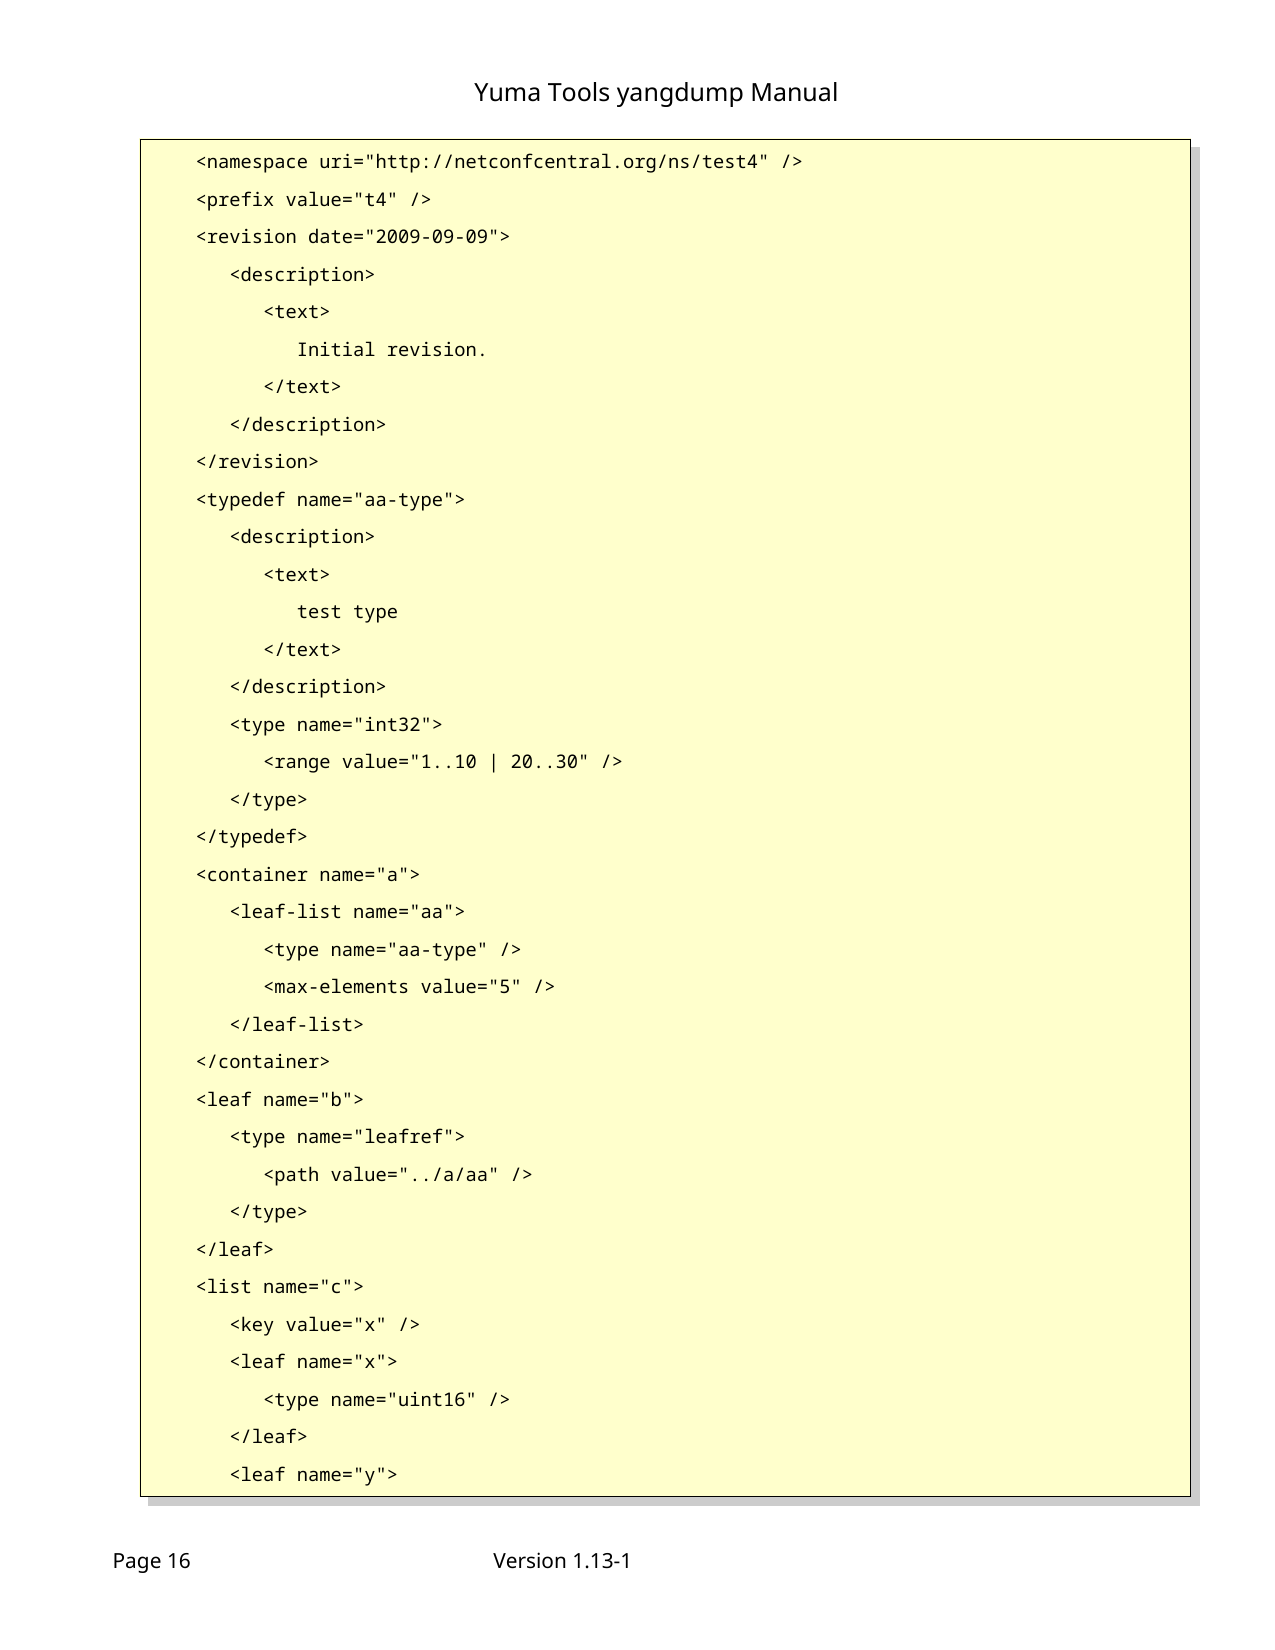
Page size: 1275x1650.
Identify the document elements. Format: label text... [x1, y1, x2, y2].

text <leaf name="y"> [141, 1451, 1190, 1496]
text <description> [141, 513, 1190, 549]
text </revision> [141, 438, 1190, 474]
text </typedef> [141, 813, 1190, 849]
text <type name="int32"> [141, 701, 1190, 737]
text <revision date="2009-09-09"> [141, 213, 1190, 249]
text <prefix value="t4" /> [141, 176, 1190, 212]
text <leaf name="b"> [141, 1076, 1190, 1112]
text </leaf> [141, 1413, 1190, 1449]
text Initial revision. [141, 326, 1190, 362]
text <typedef name="aa-type"> [141, 476, 1190, 512]
text <container name="a"> [141, 851, 1190, 887]
text </type> [141, 1188, 1190, 1224]
text <path value="../a/aa" /> [141, 1151, 1190, 1187]
text <description> [141, 251, 1190, 287]
text <range value="1..10 | 20..30" /> [141, 738, 1190, 774]
text </description> [141, 663, 1190, 699]
text </text> [141, 626, 1190, 662]
text <text> [141, 551, 1190, 587]
text <text> [141, 288, 1190, 324]
text <leaf-list name="aa"> [141, 888, 1190, 924]
text <leaf name="x"> [141, 1338, 1190, 1374]
text <namespace uri="http://netconfcentral.org/ns/test4" /> [141, 140, 1190, 174]
text <type name="leafref"> [141, 1113, 1190, 1149]
text </leaf-list> [141, 1001, 1190, 1037]
text <type name="aa-type" /> [141, 926, 1190, 962]
text <key value="x" /> [141, 1301, 1190, 1337]
text </description> [141, 401, 1190, 437]
text </text> [141, 363, 1190, 399]
text <max-elements value="5" /> [141, 963, 1190, 999]
text test type [141, 588, 1190, 624]
text </container> [141, 1038, 1190, 1074]
text </type> [141, 776, 1190, 812]
text <list name="c"> [141, 1263, 1190, 1299]
text </leaf> [141, 1226, 1190, 1262]
text <type name="uint16" /> [141, 1376, 1190, 1412]
